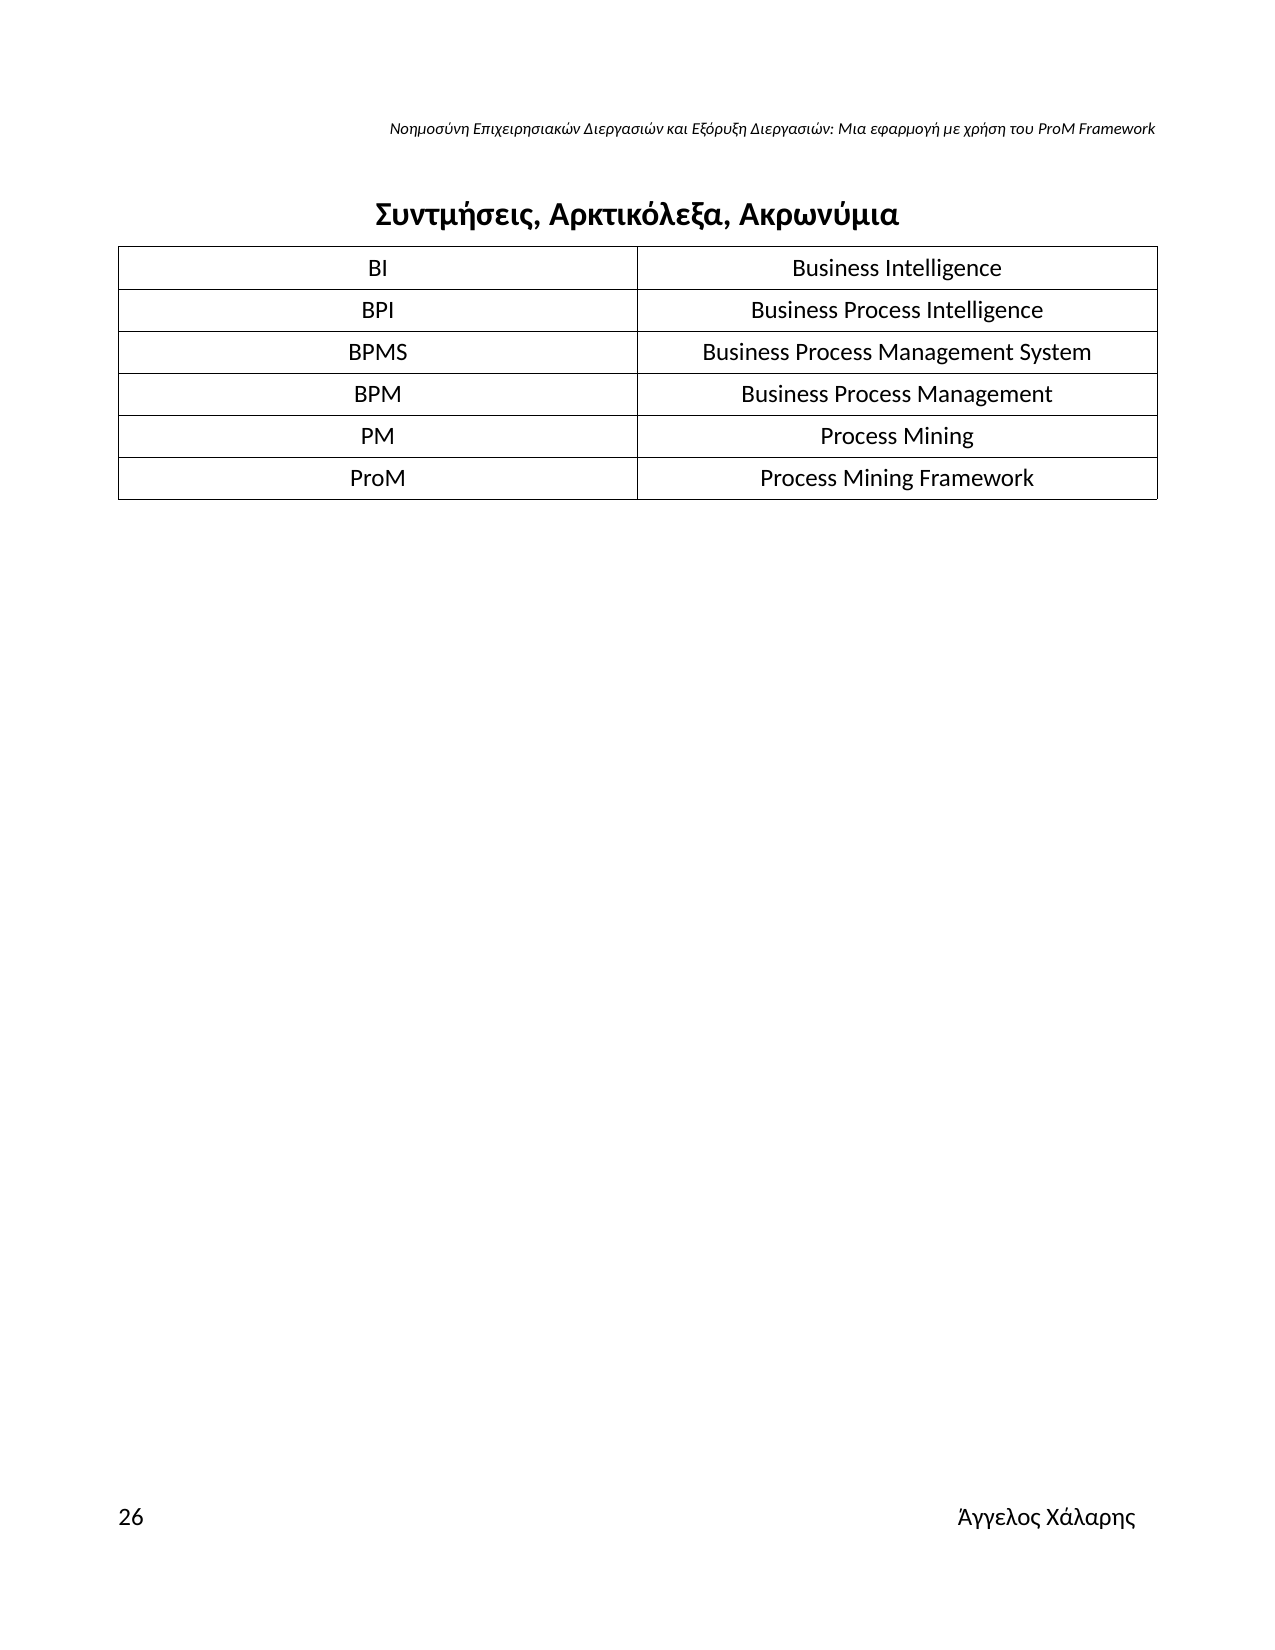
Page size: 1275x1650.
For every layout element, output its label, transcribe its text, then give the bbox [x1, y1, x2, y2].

subtitle Συντμήσεις, Αρκτικόλεξα, Ακρωνύμια [118, 193, 1157, 234]
table_header Business Intelligence [638, 247, 1157, 288]
table_header BI [119, 247, 637, 288]
table_cell ProM [119, 458, 637, 499]
table_cell Process Mining Framework [638, 458, 1157, 499]
table_cell Business Process Intelligence [638, 290, 1157, 331]
table_cell PM [119, 416, 637, 457]
table_cell Business Process Management [638, 374, 1157, 415]
table_cell BPI [119, 290, 637, 331]
table_cell BPM [119, 374, 637, 415]
table_cell Process Mining [638, 416, 1157, 457]
table_cell Business Process Management System [638, 332, 1157, 373]
table_cell BPMS [119, 332, 637, 373]
